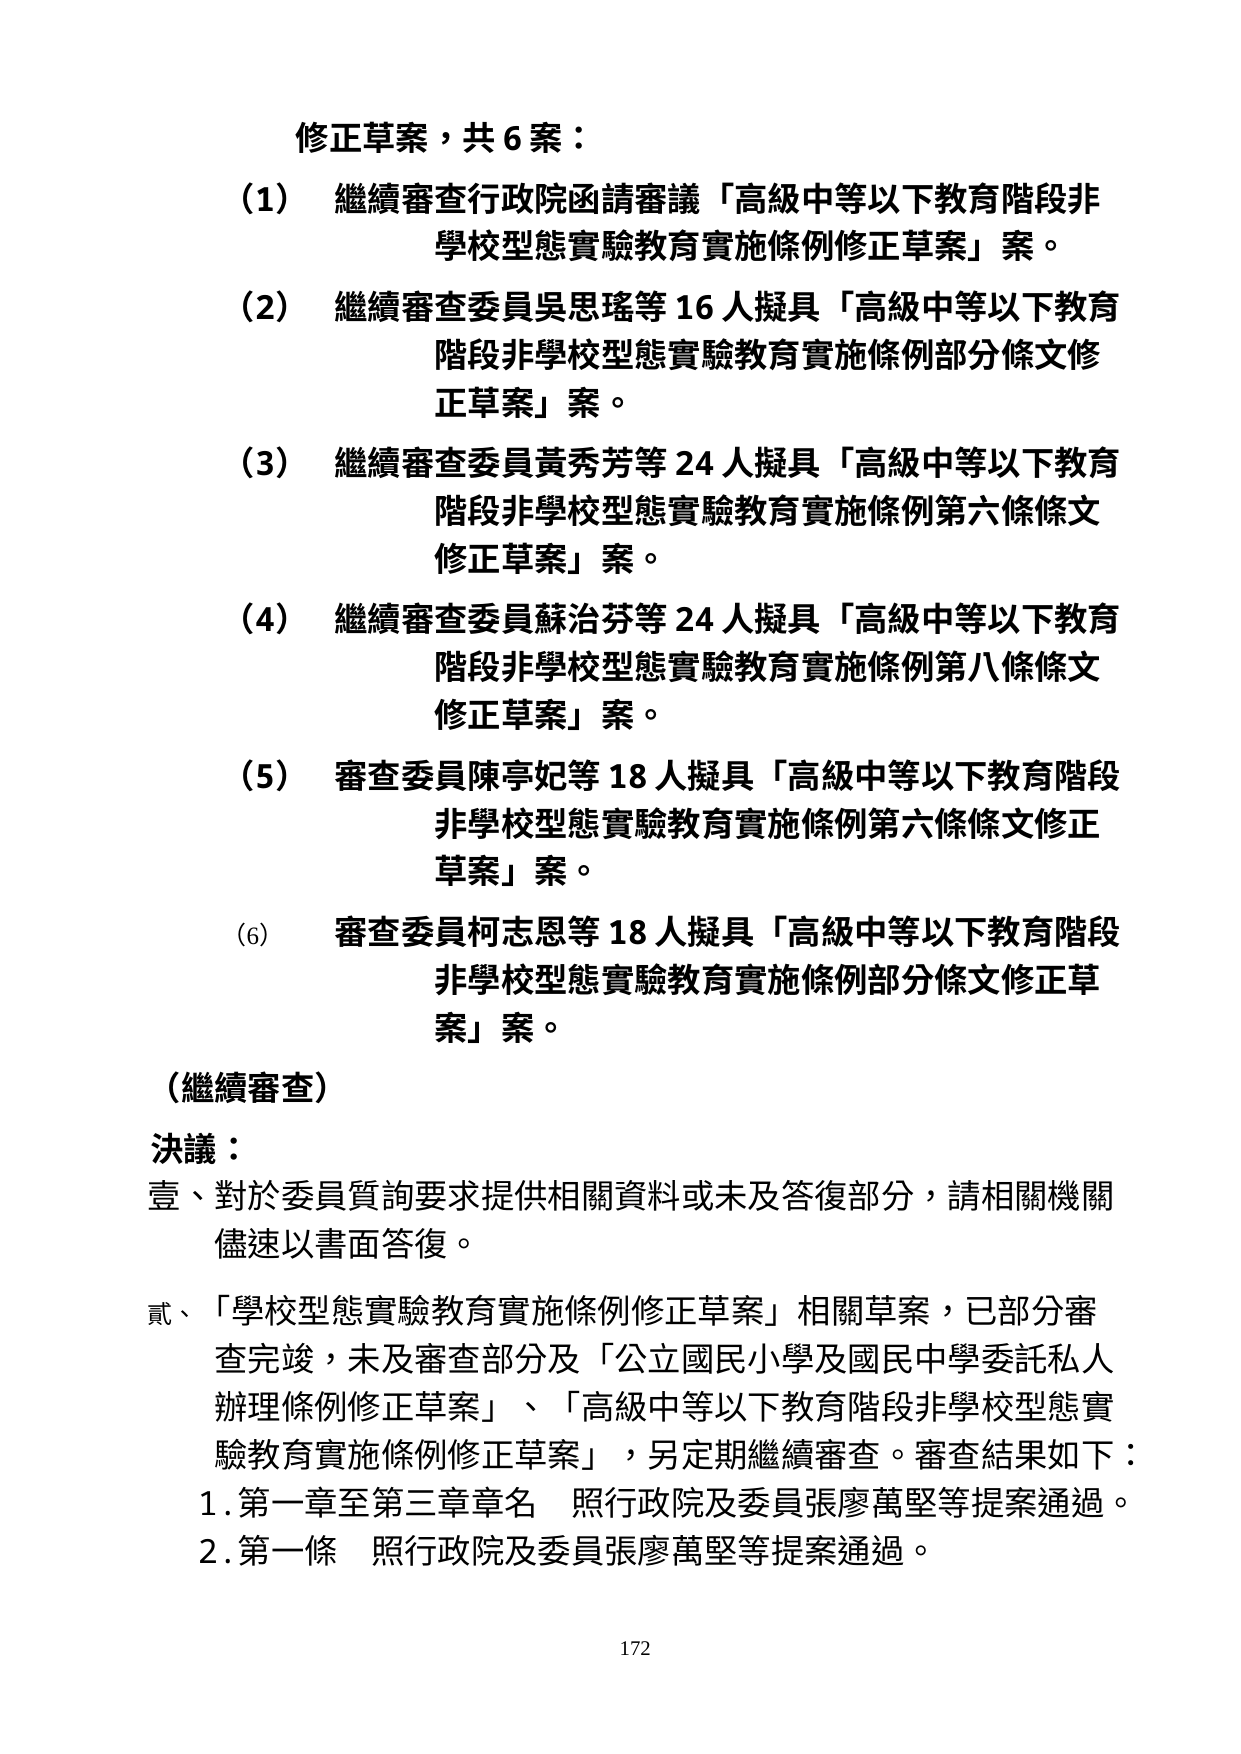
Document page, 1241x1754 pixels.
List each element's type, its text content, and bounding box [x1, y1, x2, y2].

list 對於委員質詢要求提供相關資料或未及答復部分，請相關機關儘速以書面答復。 [148, 1171, 1122, 1266]
list 審查委員柯志恩等18人擬具「高級中等以下教育階段非學校型態實驗教育實施條例部分條文修正草案」案。 [221, 906, 1122, 1050]
list 「學校型態實驗教育實施條例修正草案」相關草案，已部分審查完竣，未及審查部分及「公立國民小學及國民中學委託私人辦理條例修正草案」、「高級中等以下教育階段非學校型態實驗教育實施條例修正草案」，另定期繼續審查。審查結果如下： [148, 1285, 1122, 1477]
list 繼續審查委員黃秀芳等24人擬具「高級中等以下教育階段非學校型態實驗教育實施條例第六條條文修正草案」案。 [221, 437, 1122, 581]
text 決議： [150, 1123, 1122, 1171]
text 2.第一條 照行政院及委員張廖萬堅等提案通過。 [198, 1525, 1122, 1573]
list 繼續審查行政院函請審議「高級中等以下教育階段非學校型態實驗教育實施條例修正草案」案。 [221, 173, 1122, 268]
list 繼續審查委員吳思瑤等16人擬具「高級中等以下教育階段非學校型態實驗教育實施條例部分條文修正草案」案。 [221, 281, 1122, 425]
list 繼續審查委員蘇治芬等24人擬具「高級中等以下教育階段非學校型態實驗教育實施條例第八條條文修正草案」案。 [221, 593, 1122, 737]
list 審查委員陳亭妃等18人擬具「高級中等以下教育階段非學校型態實驗教育實施條例第六條條文修正草案」案。 [221, 750, 1122, 893]
text （繼續審查） [148, 1062, 1122, 1110]
text 1.第一章至第三章章名 照行政院及委員張廖萬堅等提案通過。 [198, 1477, 1122, 1525]
list 修正草案，共6案： [148, 112, 1122, 160]
